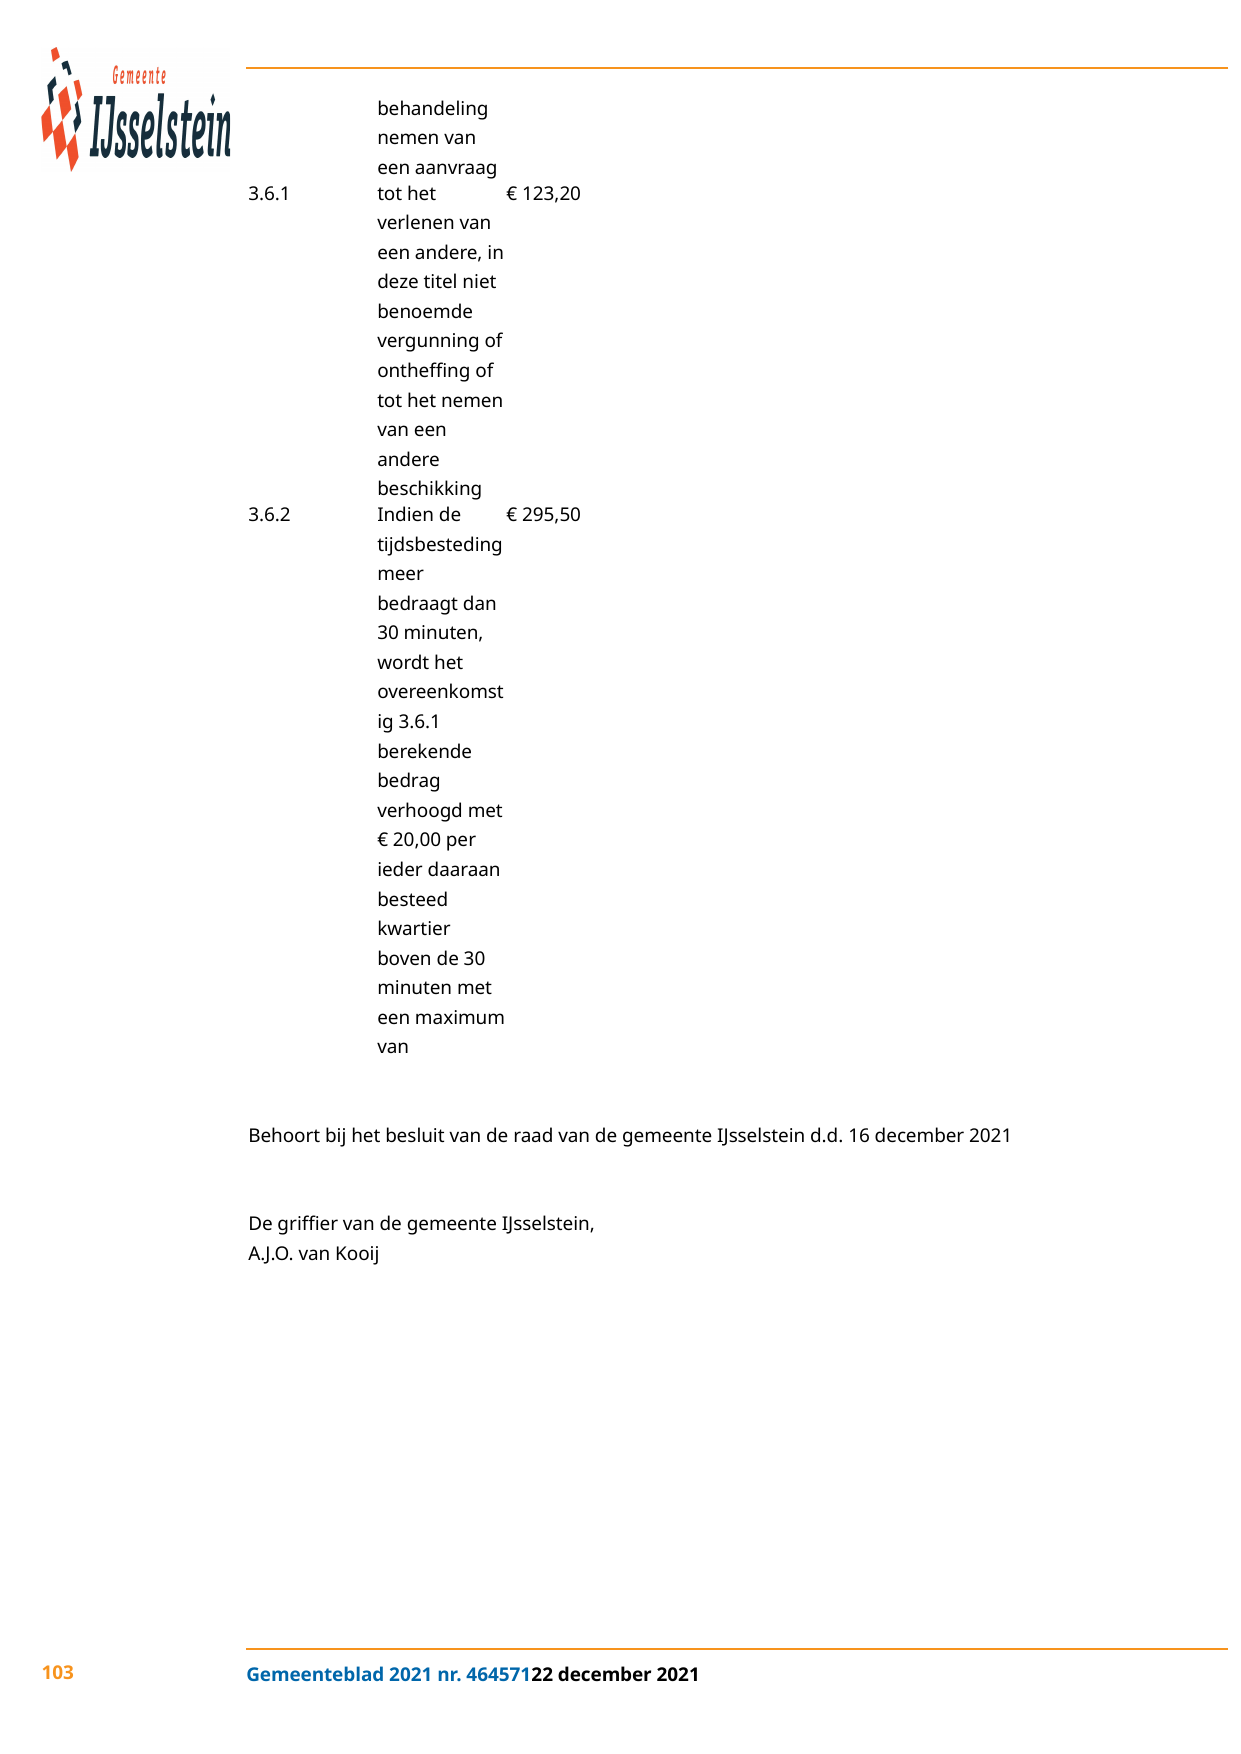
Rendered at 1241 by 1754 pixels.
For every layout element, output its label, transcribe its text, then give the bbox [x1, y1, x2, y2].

text Behoort bij het besluit van de raad van de gemeente IJsselstein d.d. 16 december 2021 [248, 1122, 1152, 1148]
table_cell € 295,50 [506, 501, 635, 1059]
table_cell 3.6.2 [248, 501, 377, 1059]
table_cell behandeling nemen van een aanvraag [377, 95, 506, 180]
text De griffier van de gemeente IJsselstein, [248, 1211, 1152, 1236]
text A.J.O. van Kooij [248, 1240, 1152, 1266]
picture [41, 47, 231, 172]
table_cell € 123,20 [506, 180, 635, 501]
table_cell Indien de tijdsbesteding meer bedraagt dan 30 minuten, wordt het overeenkomstig 3.6.1 berekende bedrag verhoogd met € 20,00 per ieder daaraan besteed kwartier boven de 30 minuten met een maximum van [377, 501, 506, 1059]
table_cell 3.6.1 [248, 180, 377, 501]
table_cell tot het verlenen van een andere, in deze titel niet benoemde vergunning of ontheffing of tot het nemen van een andere beschikking [377, 180, 506, 501]
table_cell [506, 95, 635, 180]
table_cell [248, 95, 377, 180]
